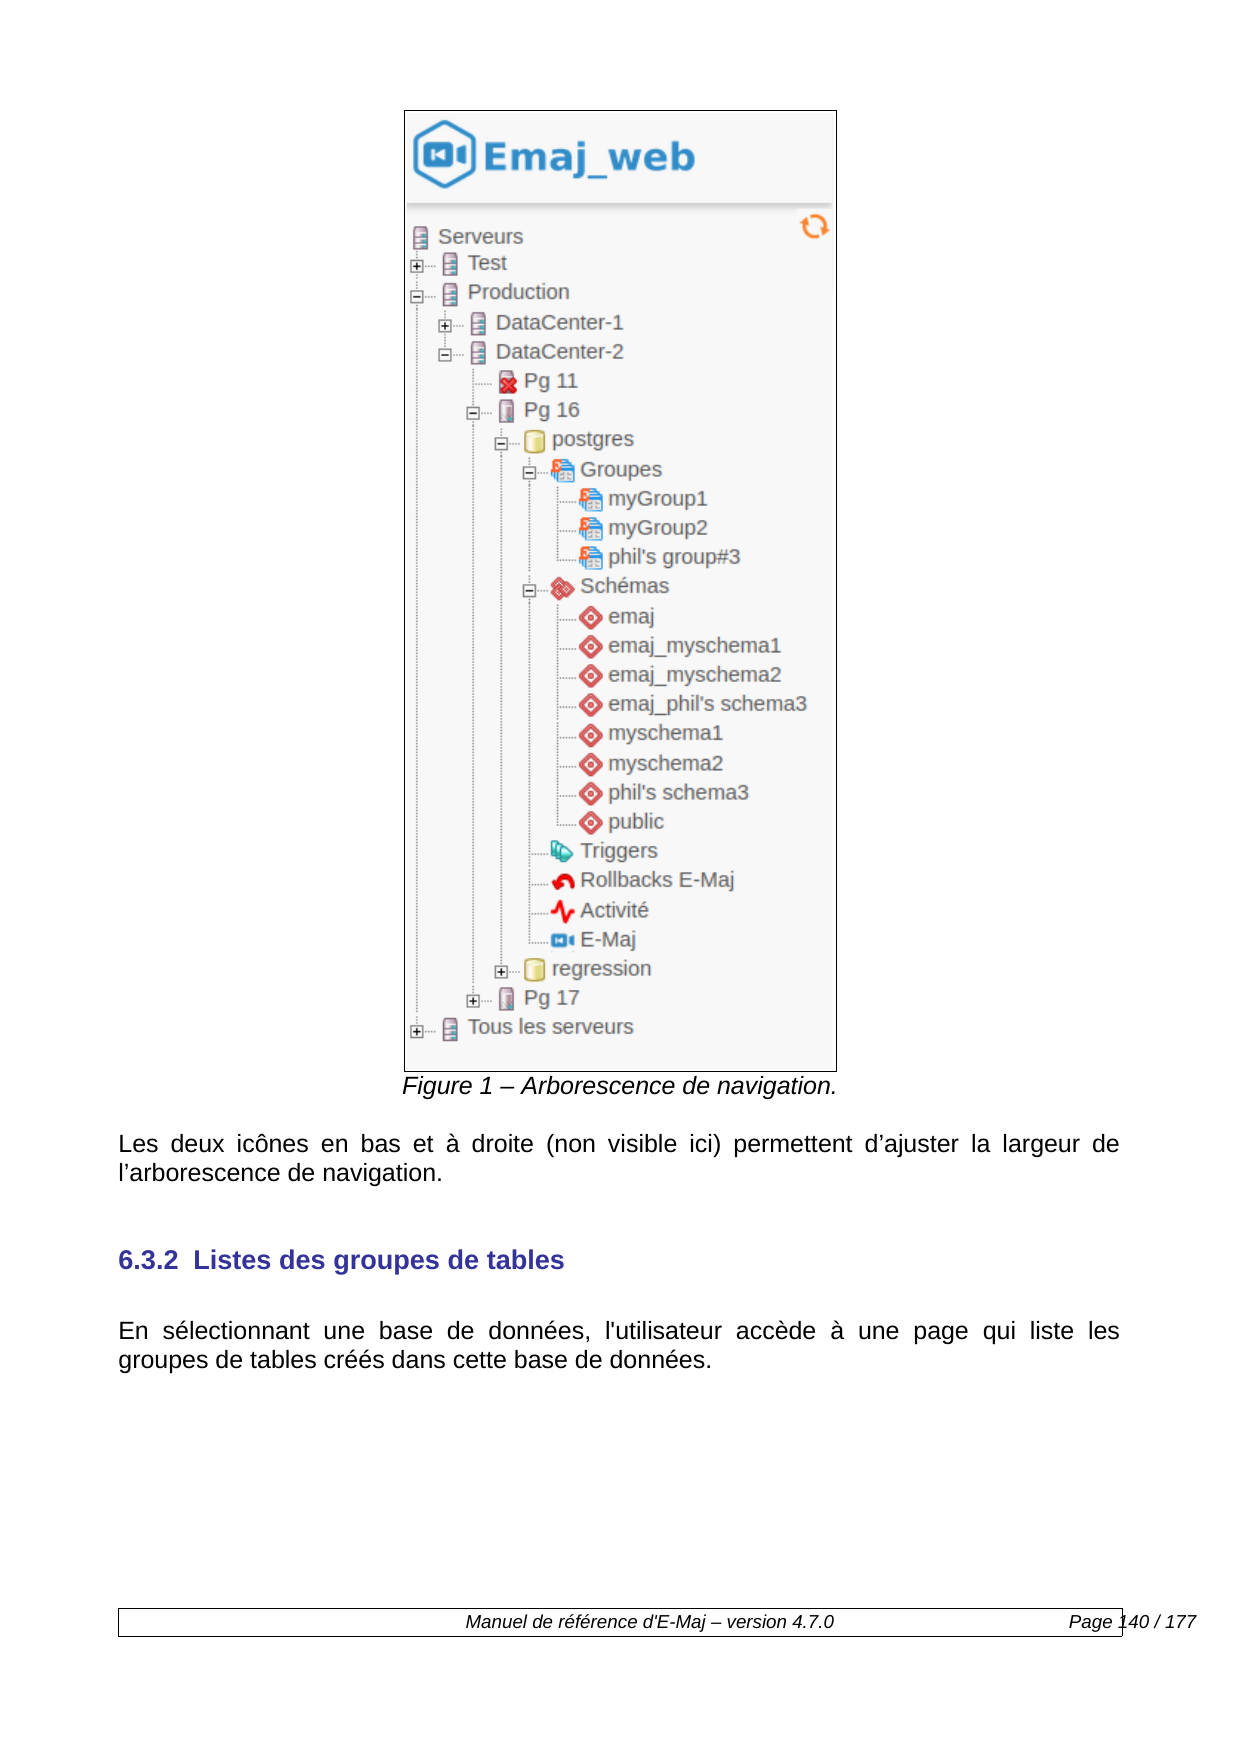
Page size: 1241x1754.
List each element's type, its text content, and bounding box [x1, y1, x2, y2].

text En sélectionnant une base de données, l'utilisateur accède à une page qui liste les groupes de tables créés dans cette base de données. [118, 1316, 1122, 1374]
subtitle Listes des groupes de tables [118, 1244, 1122, 1275]
text Les deux icônes en bas et à droite (non visible ici) permettent d’ajuster la largeur de l’arborescence de navigation. [118, 1129, 1122, 1186]
text Figure 1 – Arborescence de navigation. [118, 927, 1122, 1100]
picture [406, 113, 834, 1069]
